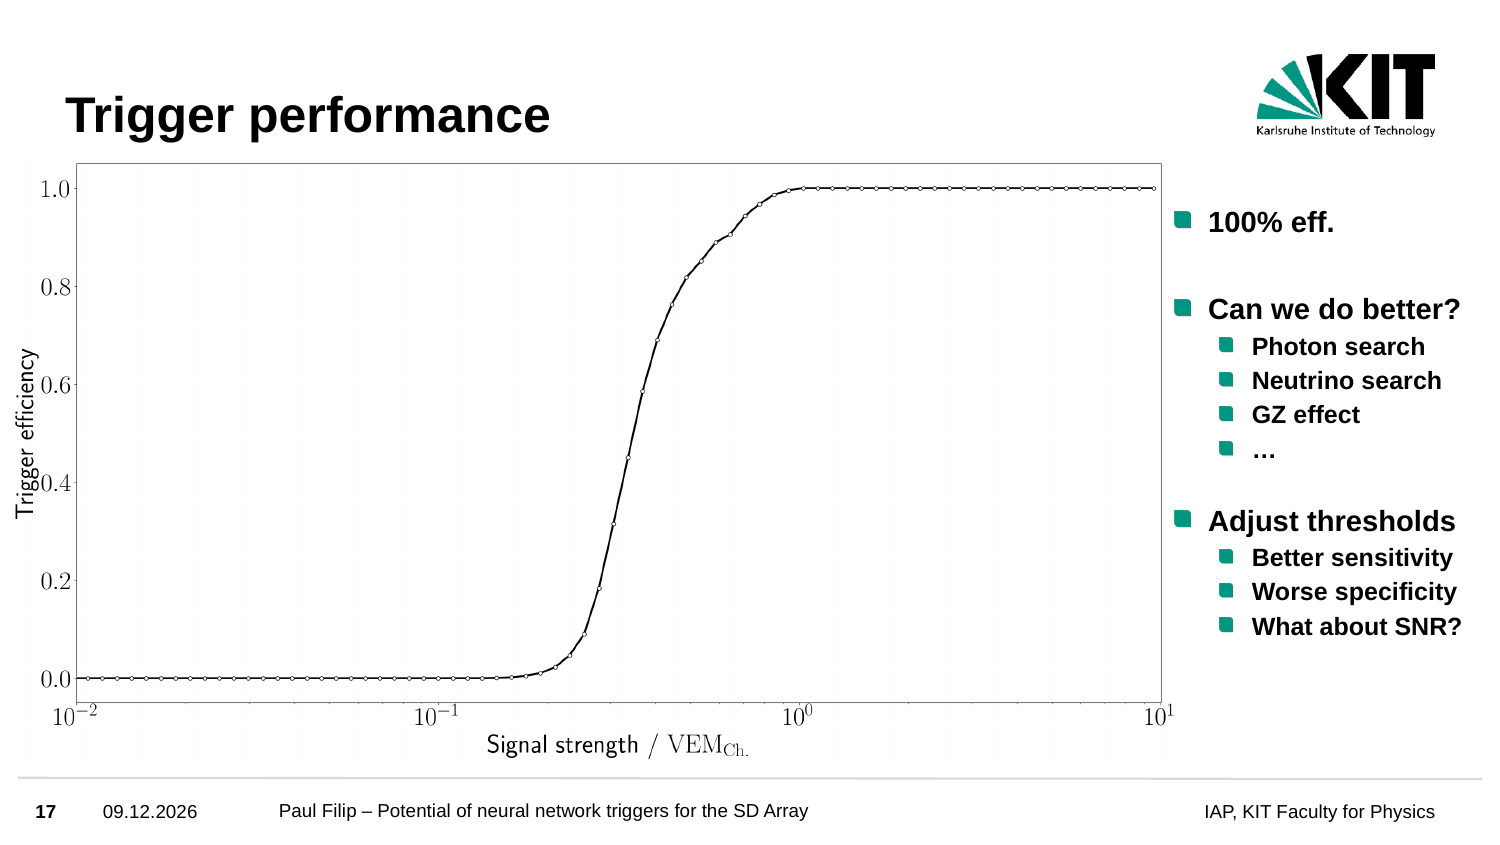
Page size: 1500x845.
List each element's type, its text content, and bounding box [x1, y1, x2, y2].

picture [11, 159, 1181, 763]
title Trigger performance [64, 48, 1192, 144]
list 100% eff. Can we do better? Photon search Neutrino search GZ effect … Adjust thresholds Better sensitivity Worse specificity What about SNR? [1131, 206, 1500, 658]
picture [1257, 54, 1435, 137]
